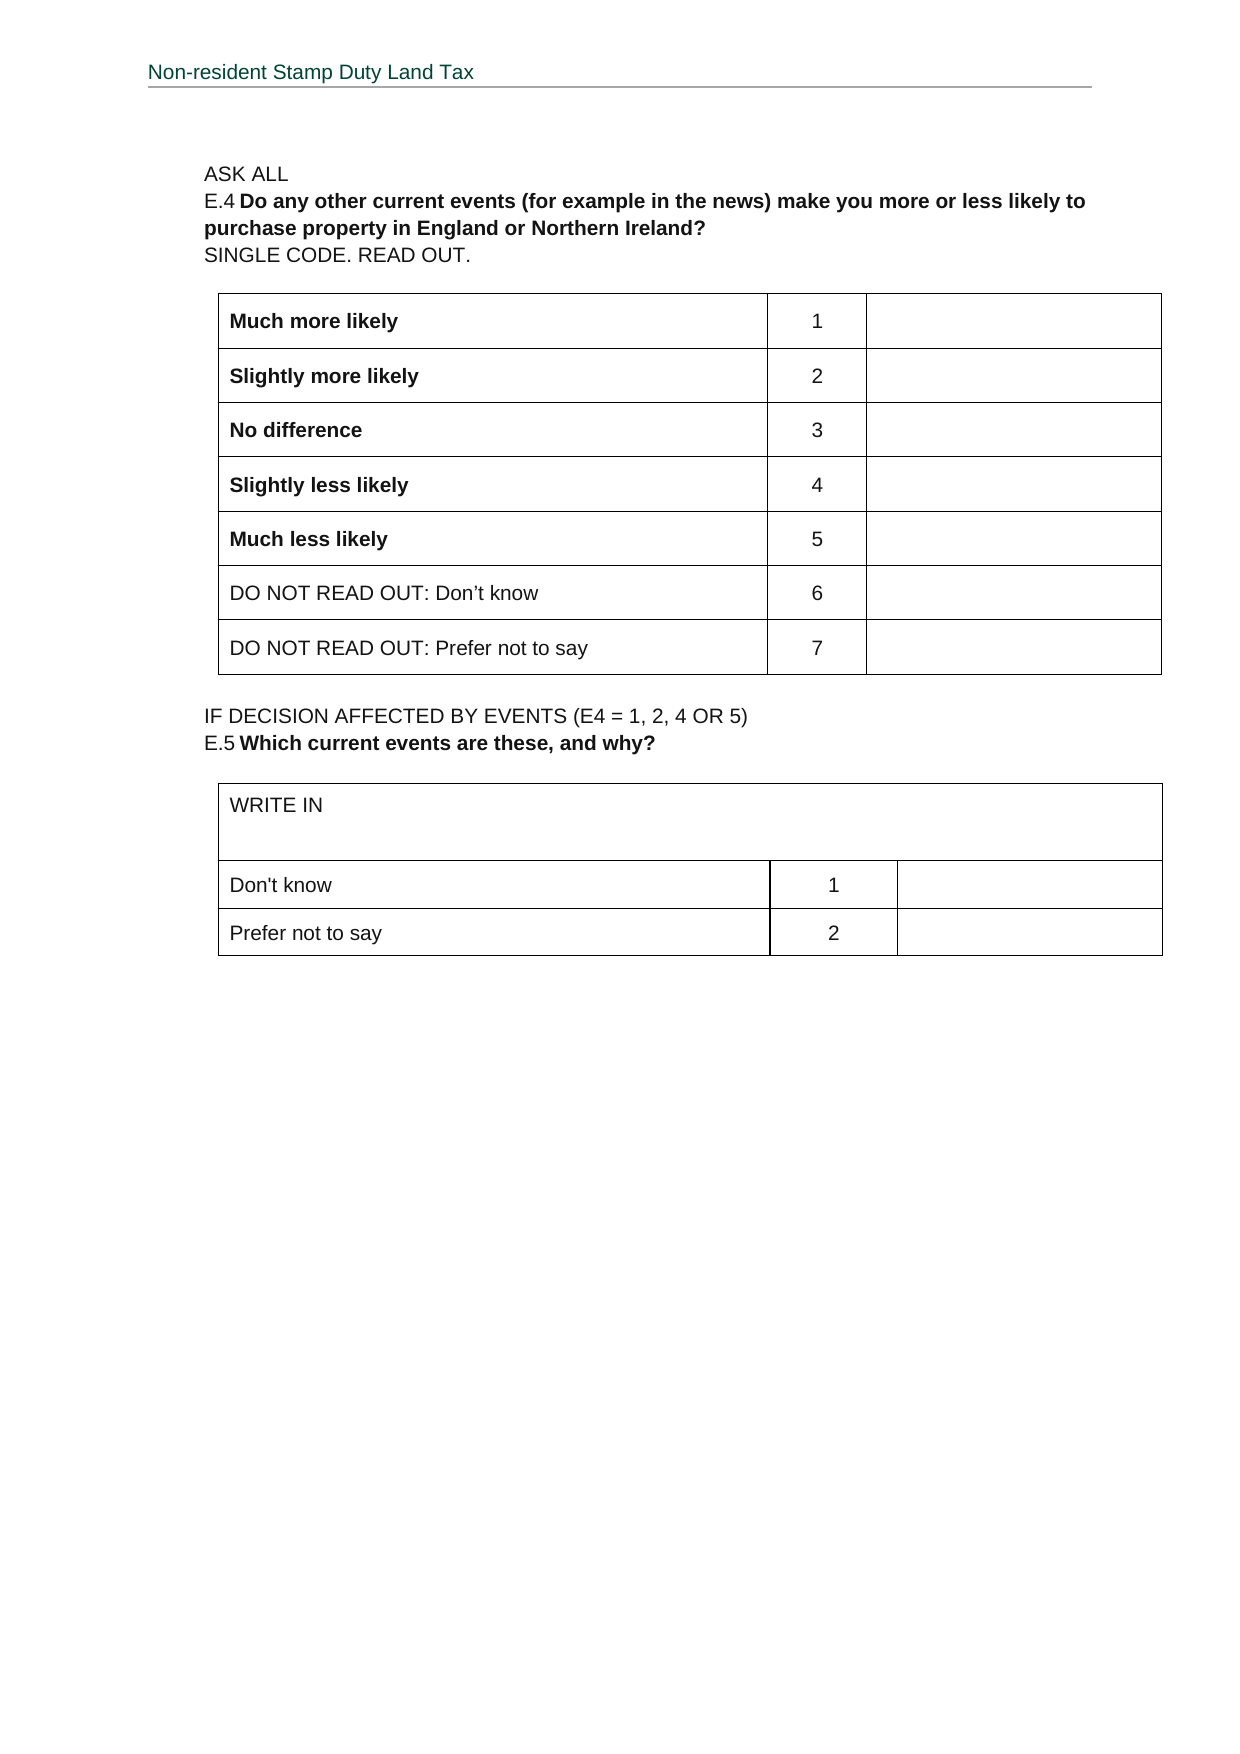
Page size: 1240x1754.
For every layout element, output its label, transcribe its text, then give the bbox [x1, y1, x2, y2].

table_cell 2 [768, 349, 866, 402]
table_cell DO NOT READ OUT: Prefer not to say [219, 620, 767, 674]
table_cell 2 [771, 909, 897, 955]
table_cell [867, 403, 1161, 456]
table_cell [867, 512, 1161, 565]
table_header [867, 294, 1161, 347]
table_cell [867, 457, 1161, 511]
table_header WRITE IN [219, 784, 1162, 860]
table_cell Prefer not to say [219, 909, 769, 955]
subtitle SINGLE CODE. READ OUT. [204, 241, 1092, 268]
table_cell DO NOT READ OUT: Don’t know [219, 566, 767, 619]
subtitle aSK All [204, 160, 1092, 187]
table_cell [898, 909, 1162, 955]
list Which current events are these, and why? [204, 729, 1092, 756]
table_cell No difference [219, 403, 767, 456]
table_cell 5 [768, 512, 866, 565]
table_header 1 [768, 294, 866, 347]
table_cell 7 [768, 620, 866, 674]
table_cell 1 [771, 861, 897, 908]
list Do any other current events (for example in the news) make you more or less likely to purchase property in England or Northern Ireland? [204, 187, 1092, 241]
table_cell 4 [768, 457, 866, 511]
table_cell [867, 566, 1161, 619]
table_cell Don't know [219, 861, 769, 908]
table_cell 6 [768, 566, 866, 619]
table_cell 3 [768, 403, 866, 456]
table_cell Slightly more likely [219, 349, 767, 402]
subtitle IF DECISION AFFECTED BY EVENTS (E4 = 1, 2, 4 Or 5) [204, 702, 1092, 729]
table_cell [898, 861, 1162, 908]
table_header Much more likely [219, 294, 767, 347]
table_cell [867, 349, 1161, 402]
table_cell Slightly less likely [219, 457, 767, 511]
table_cell Much less likely [219, 512, 767, 565]
table_cell [867, 620, 1161, 674]
